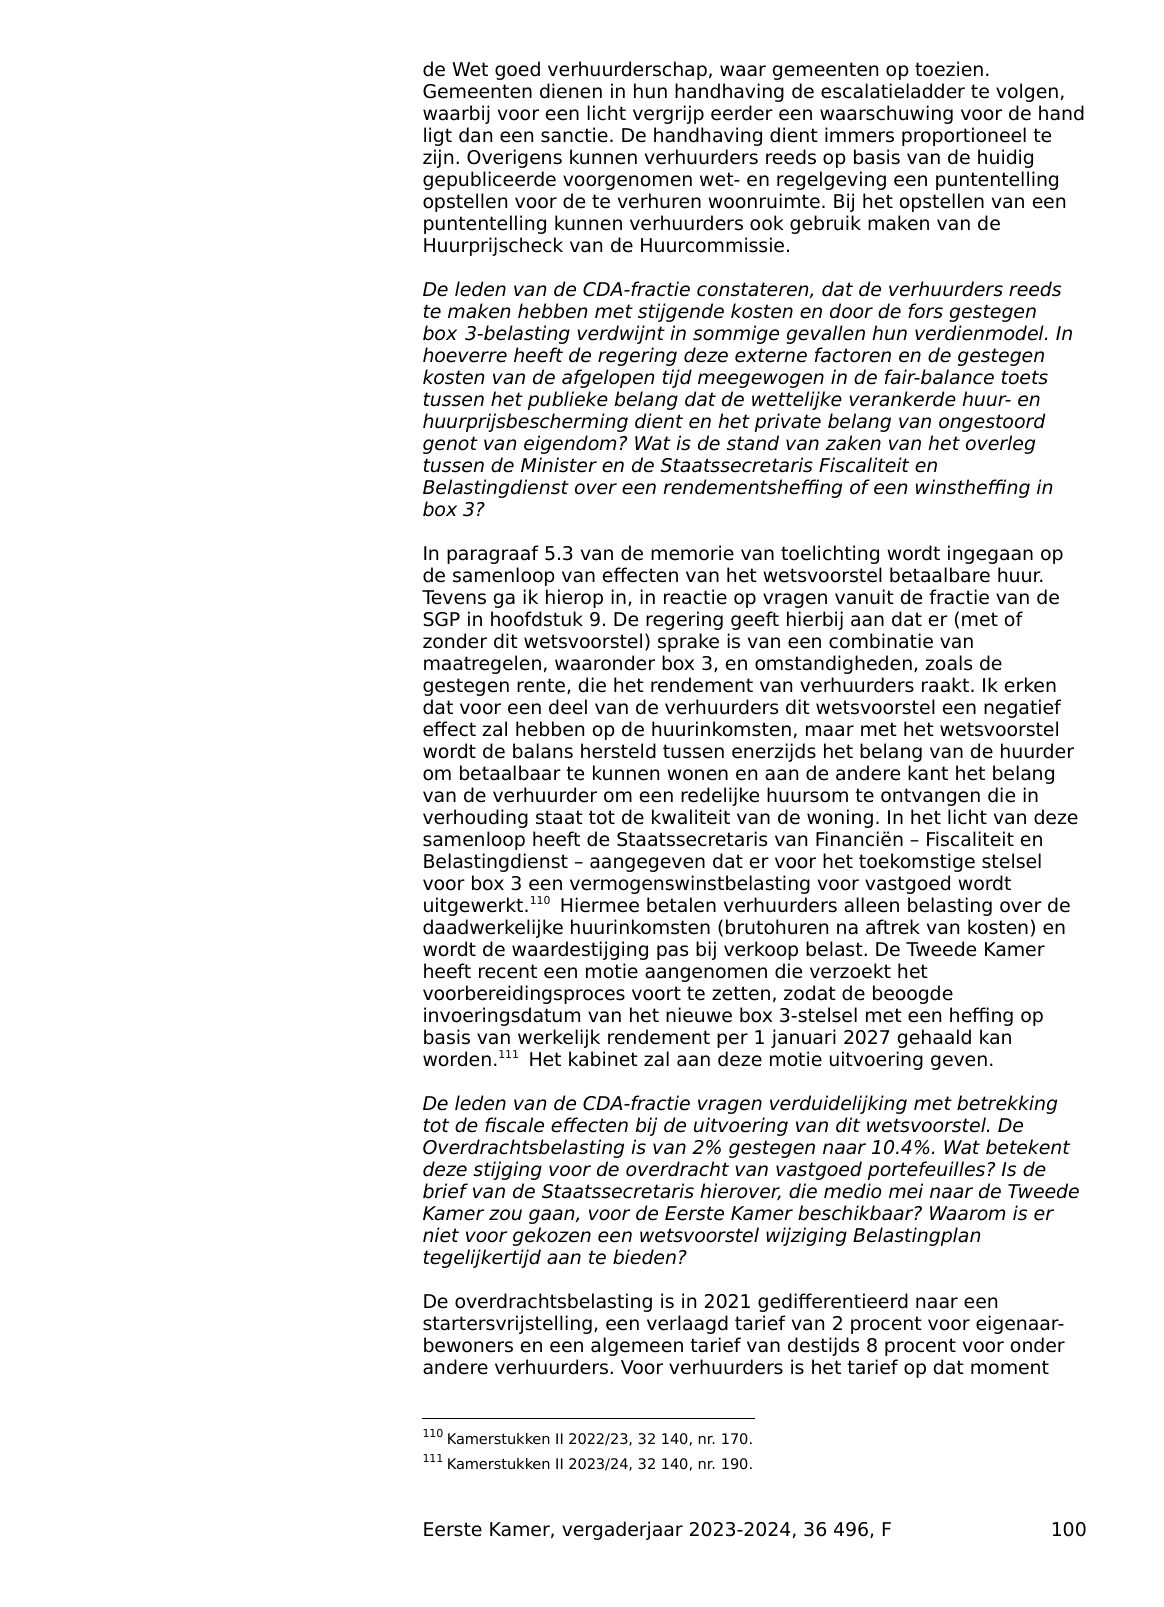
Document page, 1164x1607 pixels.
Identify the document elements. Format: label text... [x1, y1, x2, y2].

text De leden van de CDA-fractie constateren, dat de verhuurders reeds te maken hebben met stijgende kosten en door de fors gestegen box 3-belasting verdwijnt in sommige gevallen hun verdienmodel. In hoeverre heeft de regering deze externe factoren en de gestegen kosten van de afgelopen tijd meegewogen in de fair-balance toets tussen het publieke belang dat de wettelijke verankerde huur- en huurprijsbescherming dient en het private belang van ongestoord genot van eigendom? Wat is de stand van zaken van het overleg tussen de Minister en de Staatssecretaris Fiscaliteit en Belastingdienst over een rendementsheffing of een winstheffing in box 3? [422, 279, 1087, 521]
text De overdrachtsbelasting is in 2021 gedifferentieerd naar een startersvrijstelling, een verlaagd tarief van 2 procent voor eigenaar-bewoners en een algemeen tarief van destijds 8 procent voor onder andere verhuurders. Voor verhuurders is het tarief op dat moment [422, 1291, 1087, 1379]
text In paragraaf 5.3 van de memorie van toelichting wordt ingegaan op de samenloop van effecten van het wetsvoorstel betaalbare huur. Tevens ga ik hierop in, in reactie op vragen vanuit de fractie van de SGP in hoofdstuk 9. De regering geeft hierbij aan dat er (met of zonder dit wetsvoorstel) sprake is van een combinatie van maatregelen, waaronder box 3, en omstandigheden, zoals de gestegen rente, die het rendement van verhuurders raakt. Ik erken dat voor een deel van de verhuurders dit wetsvoorstel een negatief effect zal hebben op de huurinkomsten, maar met het wetsvoorstel wordt de balans hersteld tussen enerzijds het belang van de huurder om betaalbaar te kunnen wonen en aan de andere kant het belang van de verhuurder om een redelijke huursom te ontvangen die in verhouding staat tot de kwaliteit van de woning. In het licht van deze samenloop heeft de Staatssecretaris van Financiën – Fiscaliteit en Belastingdienst – aangegeven dat er voor het toekomstige stelsel voor box 3 een vermogenswinstbelasting voor vastgoed wordt uitgewerkt. Hiermee betalen verhuurders alleen belasting over de daadwerkelijke huurinkomsten (brutohuren na aftrek van kosten) en wordt de waardestijging pas bij verkoop belast. De Tweede Kamer heeft recent een motie aangenomen die verzoekt het voorbereidingsproces voort te zetten, zodat de beoogde invoeringsdatum van het nieuwe box 3-stelsel met een heffing op basis van werkelijk rendement per 1 januari 2027 gehaald kan worden. Het kabinet zal aan deze motie uitvoering geven. [422, 543, 1087, 1071]
text De leden van de CDA-fractie vragen verduidelijking met betrekking tot de fiscale effecten bij de uitvoering van dit wetsvoorstel. De Overdrachtsbelasting is van 2% gestegen naar 10.4%. Wat betekent deze stijging voor de overdracht van vastgoed portefeuilles? Is de brief van de Staatssecretaris hierover, die medio mei naar de Tweede Kamer zou gaan, voor de Eerste Kamer beschikbaar? Waarom is er niet voor gekozen een wetsvoorstel wijziging Belastingplan tegelijkertijd aan te bieden? [422, 1093, 1087, 1268]
text Kamerstukken II 2023/24, 32 140, nr. 190. [422, 1452, 1087, 1474]
text Kamerstukken II 2022/23, 32 140, nr. 170. [422, 1427, 1087, 1449]
text de Wet goed verhuurderschap, waar gemeenten op toezien. Gemeenten dienen in hun handhaving de escalatieladder te volgen, waarbij voor een licht vergrijp eerder een waarschuwing voor de hand ligt dan een sanctie. De handhaving dient immers proportioneel te zijn. Overigens kunnen verhuurders reeds op basis van de huidig gepubliceerde voorgenomen wet- en regelgeving een puntentelling opstellen voor de te verhuren woonruimte. Bij het opstellen van een puntentelling kunnen verhuurders ook gebruik maken van de Huurprijscheck van de Huurcommissie. [422, 59, 1087, 257]
